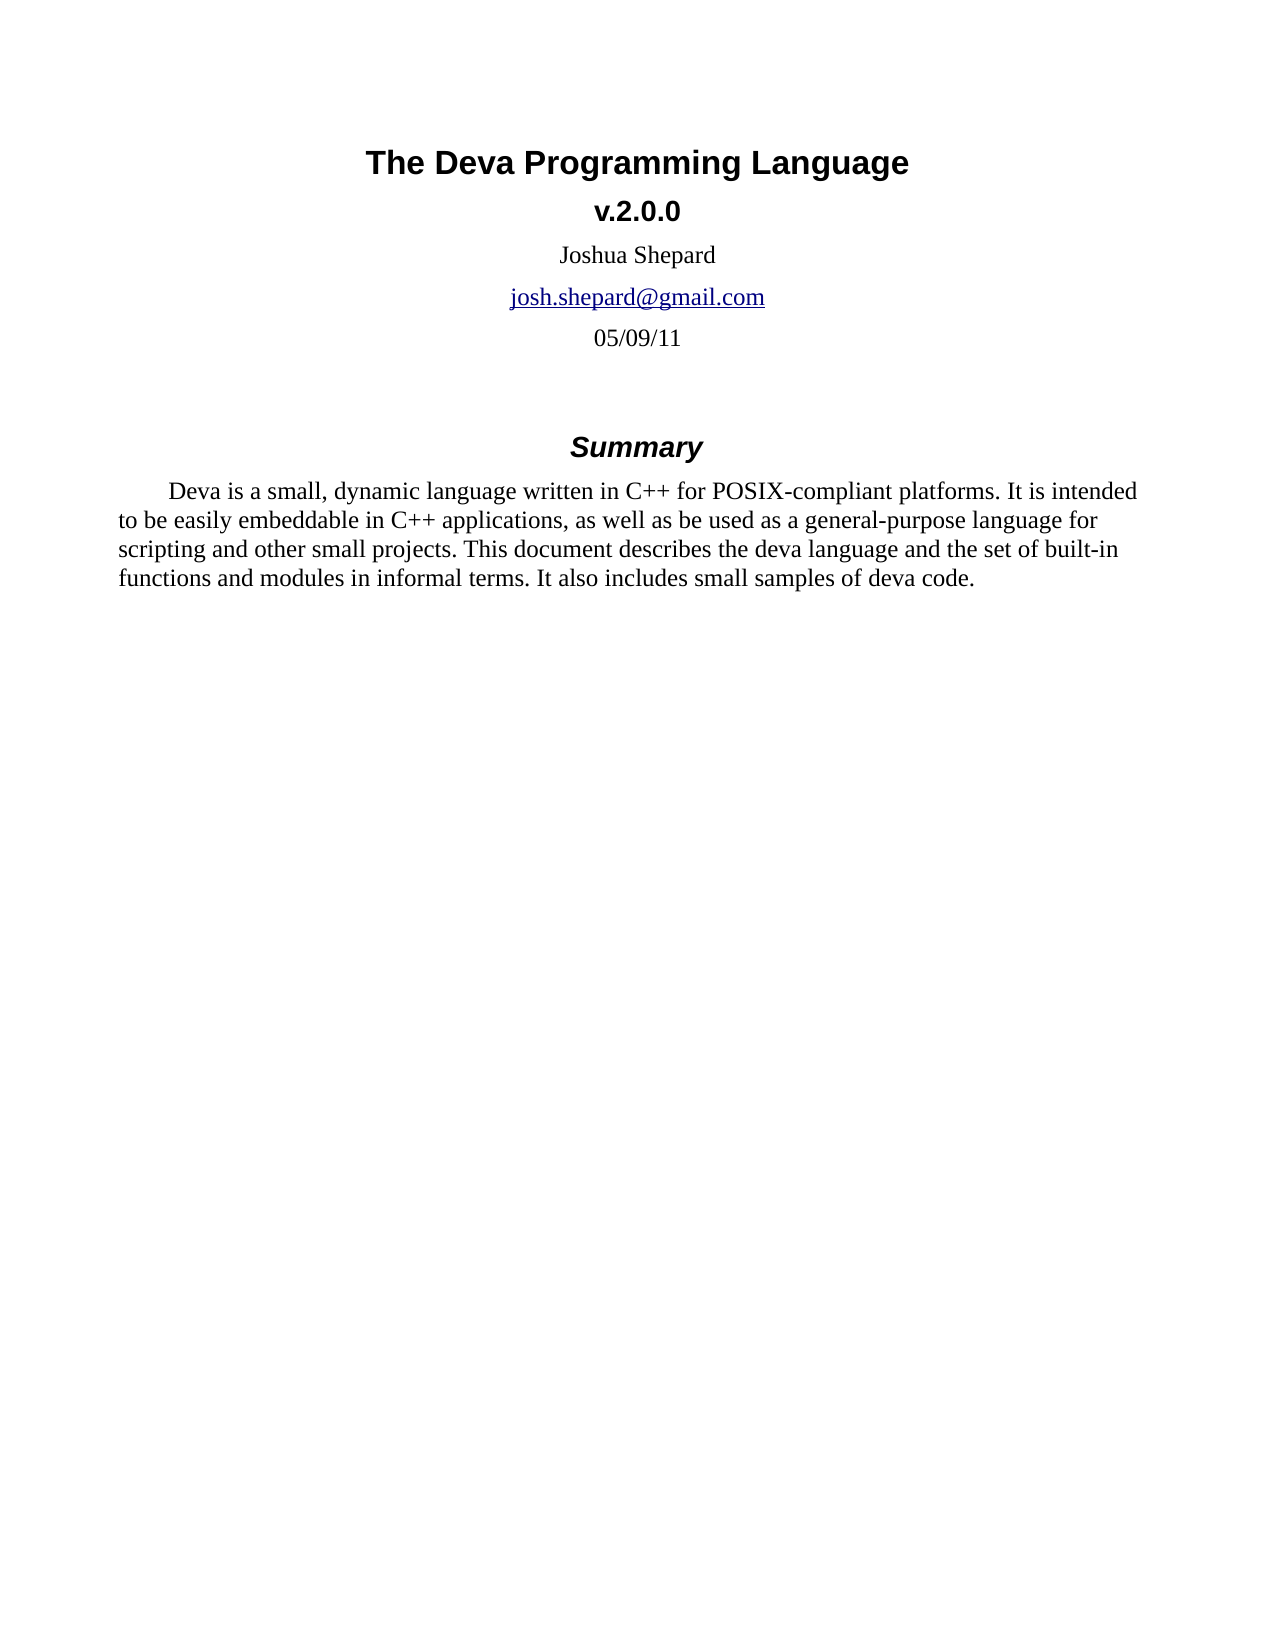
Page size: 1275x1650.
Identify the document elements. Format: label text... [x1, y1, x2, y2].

subtitle The Deva Programming Language [118, 143, 1157, 182]
text Joshua Shepard [118, 240, 1157, 269]
text v.2.0.0 [118, 194, 1157, 228]
subtitle Summary [118, 430, 1157, 464]
text 05/09/11 [118, 323, 1157, 352]
text josh.shepard@gmail.com [118, 282, 1157, 310]
text Deva is a small, dynamic language written in C++ for POSIX-compliant platforms. It is intended to be easily embeddable in C++ applications, as well as be used as a general-purpose language for scripting and other small projects. This document describes the deva language and the set of built-in functions and modules in informal terms. It also includes small samples of deva code. [118, 476, 1157, 591]
